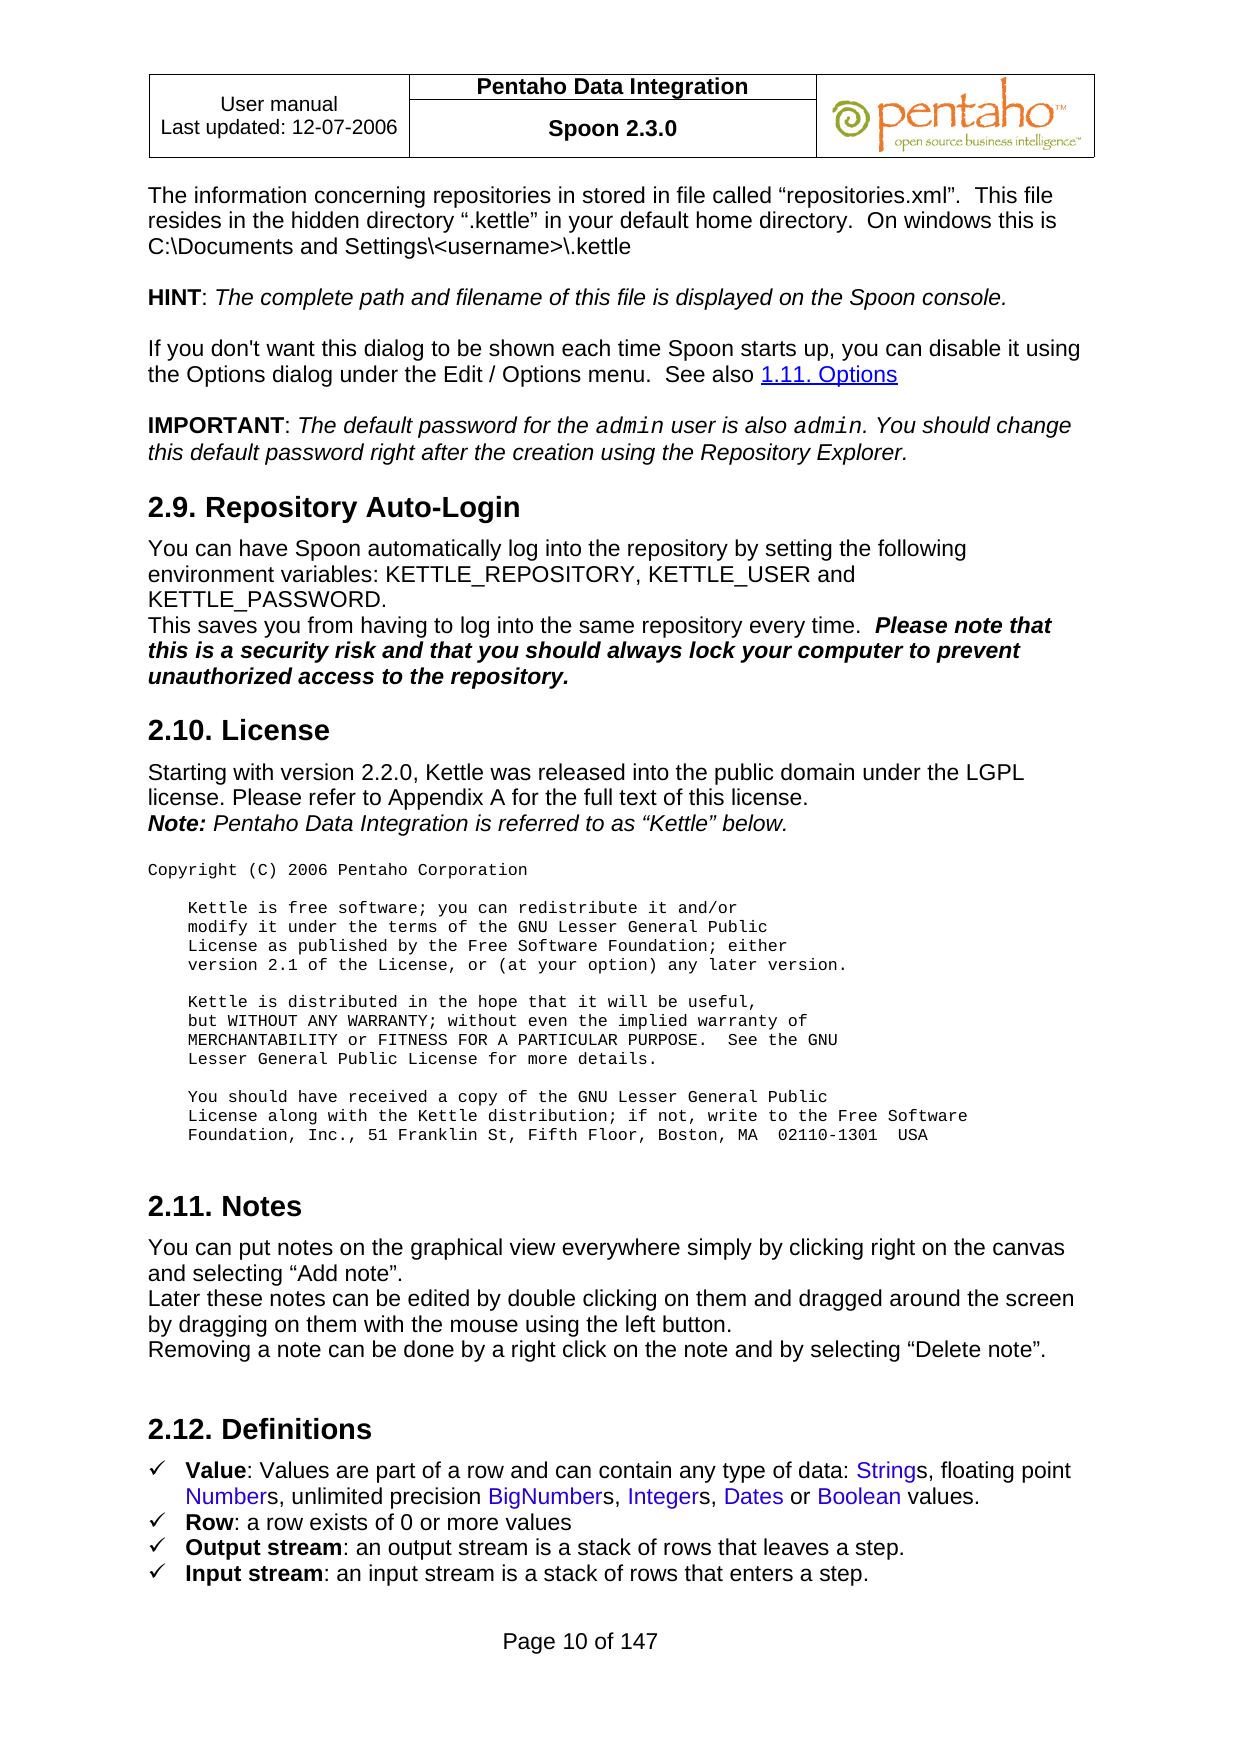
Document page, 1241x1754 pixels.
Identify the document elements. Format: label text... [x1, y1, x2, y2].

text Removing a note can be done by a right click on the note and by selecting “Delete note”. [148, 1337, 1092, 1362]
list Row: a row exists of 0 or more values [148, 1509, 1092, 1535]
text You can have Spoon automatically log into the repository by setting the following environment variables: KETTLE_REPOSITORY, KETTLE_USER and KETTLE_PASSWORD. [148, 536, 1092, 612]
text You can put notes on the graphical view everywhere simply by clicking right on the canvas and selecting “Add note”. [148, 1235, 1092, 1286]
list Value: Values are part of a row and can contain any type of data: Strings, floating point Numbers, unlimited precision BigNumbers, Integers, Dates or Boolean values. [148, 1458, 1092, 1509]
subtitle License [148, 714, 1092, 747]
text HINT: The complete path and filename of this file is displayed on the Spoon console. [148, 285, 1092, 310]
text Note: Pentaho Data Integration is referred to as “Kettle” below. [148, 810, 1092, 836]
text Copyright (C) 2006 Pentaho Corporation Kettle is free software; you can redistribute it and/or modify it under the terms of the GNU Lesser General Public License as published by the Free Software Foundation; either version 2.1 of the License, or (at your option) any later version. Kettle is distributed in the hope that it will be useful, but WITHOUT ANY WARRANTY; without even the implied warranty of MERCHANTABILITY or FITNESS FOR A PARTICULAR PURPOSE. See the GNU Lesser General Public License for more details. You should have received a copy of the GNU Lesser General Public License along with the Kettle distribution; if not, write to the Free Software Foundation, Inc., 51 Franklin St, Fifth Floor, Boston, MA 02110-1301 USA [148, 861, 1092, 1146]
text If you don't want this dialog to be shown each time Spoon starts up, you can disable it using the Options dialog under the Edit / Options menu. See also 1.11. Options [148, 336, 1092, 387]
text Later these notes can be edited by double clicking on them and dragged around the screen by dragging on them with the mouse using the left button. [148, 1286, 1092, 1337]
subtitle Definitions [148, 1413, 1092, 1446]
text The information concerning repositories in stored in file called “repositories.xml”. This file resides in the hidden directory “.kettle” in your default home directory. On windows this is C:\Documents and Settings\<username>\.kettle [148, 183, 1092, 259]
list Output stream: an output stream is a stack of rows that leaves a step. [148, 1535, 1092, 1561]
subtitle Repository Auto-Login [148, 491, 1092, 523]
text Starting with version 2.2.0, Kettle was released into the public domain under the LGPL license. Please refer to Appendix A for the full text of this license. [148, 759, 1092, 810]
text IMPORTANT: The default password for the admin user is also admin. You should change this default password right after the creation using the Repository Explorer. [148, 412, 1092, 466]
text This saves you from having to log into the same repository every time. Please note that this is a security risk and that you should always lock your computer to prevent unauthorized access to the repository. [148, 612, 1092, 689]
list Input stream: an input stream is a stack of rows that enters a step. [148, 1561, 1092, 1587]
subtitle Notes [148, 1189, 1092, 1222]
